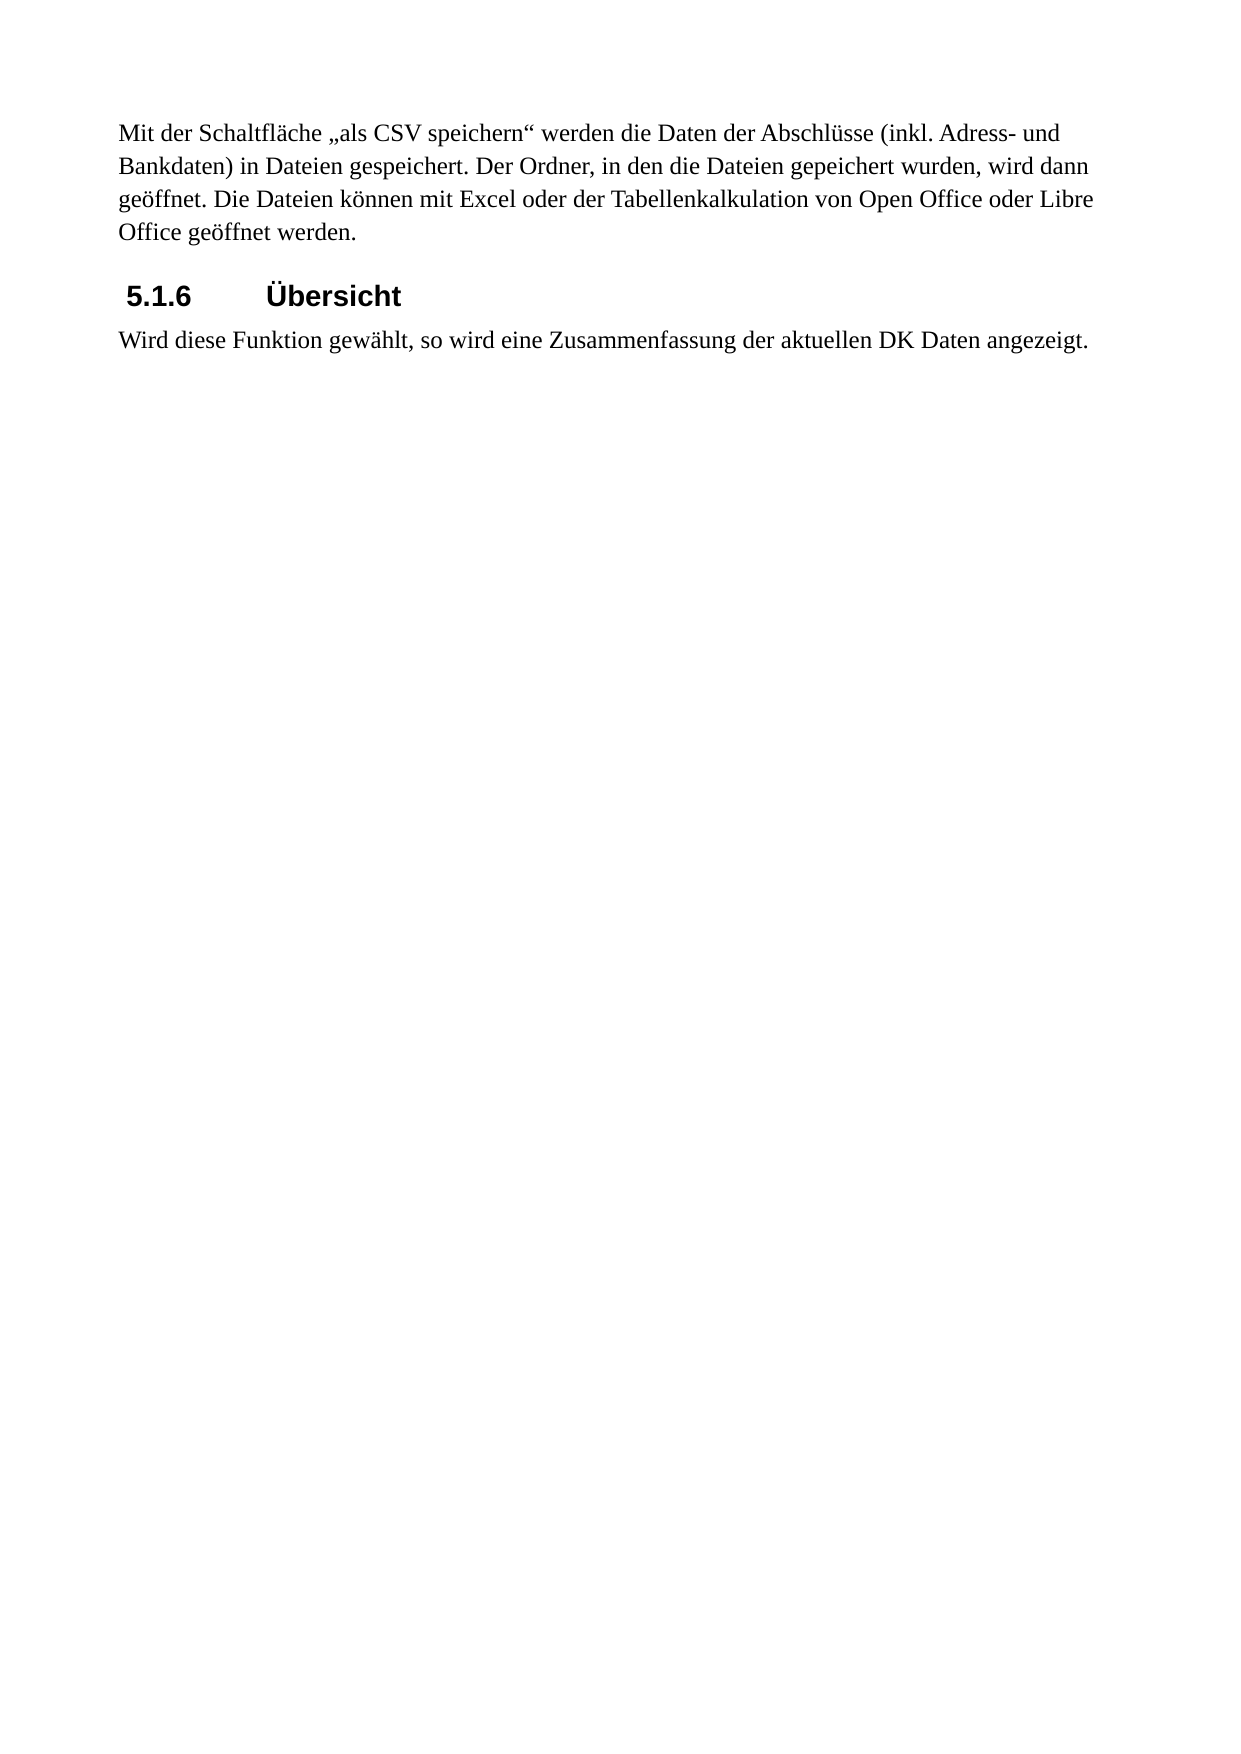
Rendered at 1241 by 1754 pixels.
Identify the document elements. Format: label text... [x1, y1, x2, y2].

subtitle Übersicht [118, 279, 1122, 313]
text Wird diese Funktion gewählt, so wird eine Zusammenfassung der aktuellen DK Daten angezeigt. [118, 326, 1122, 354]
text Mit der Schaltfläche „als CSV speichern“ werden die Daten der Abschlüsse (inkl. Adress- und Bankdaten) in Dateien gespeichert. Der Ordner, in den die Dateien gepeichert wurden, wird dann geöffnet. Die Dateien können mit Excel oder der Tabellenkalkulation von Open Office oder Libre Office geöffnet werden. [118, 118, 1122, 246]
